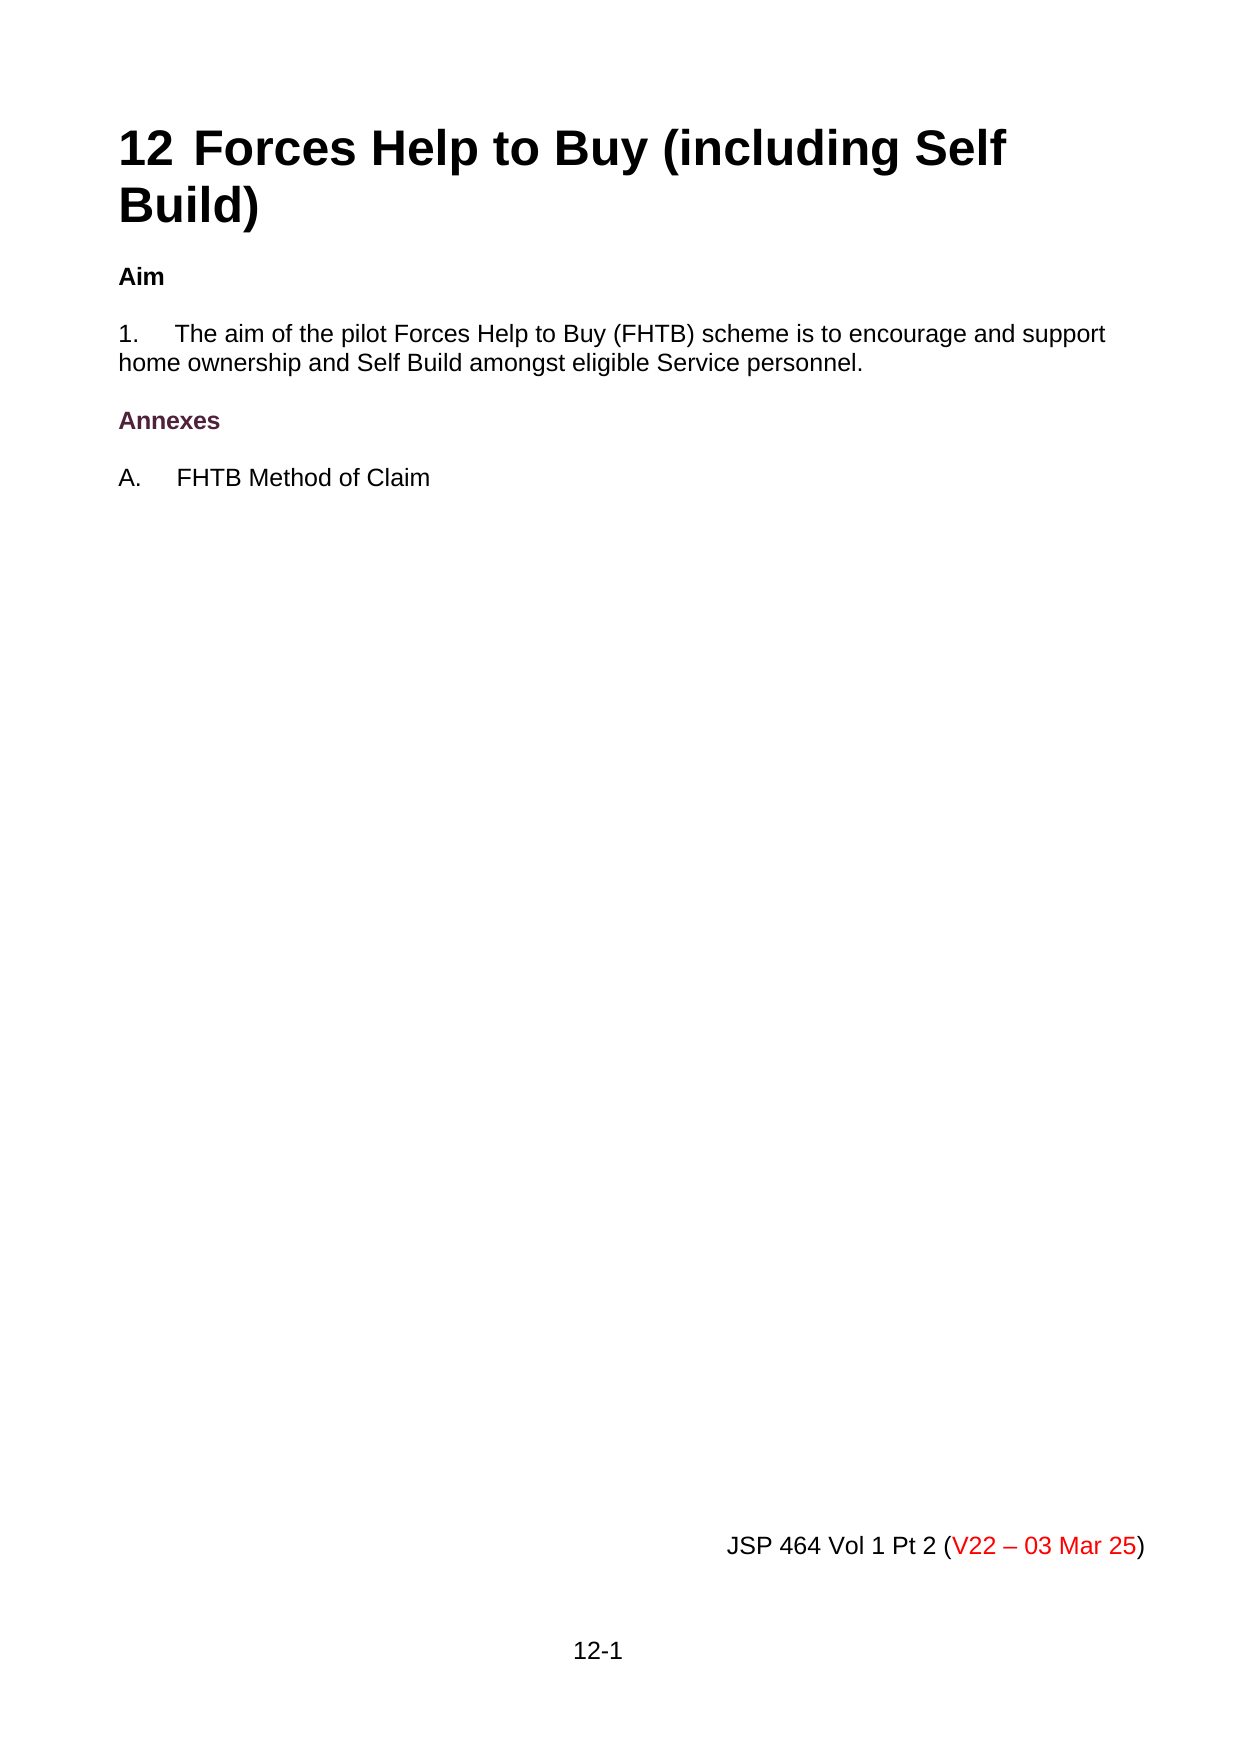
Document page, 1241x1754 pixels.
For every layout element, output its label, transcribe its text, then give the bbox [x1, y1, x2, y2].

text Annexes [118, 406, 1122, 434]
text A. FHTB Method of Claim [118, 463, 1122, 492]
text Aim [118, 262, 1122, 291]
text 12 Forces Help to Buy (including Self Build) [118, 118, 1122, 233]
text 1. The aim of the pilot Forces Help to Buy (FHTB) scheme is to encourage and support home ownership and Self Build amongst eligible Service personnel. [118, 319, 1122, 377]
